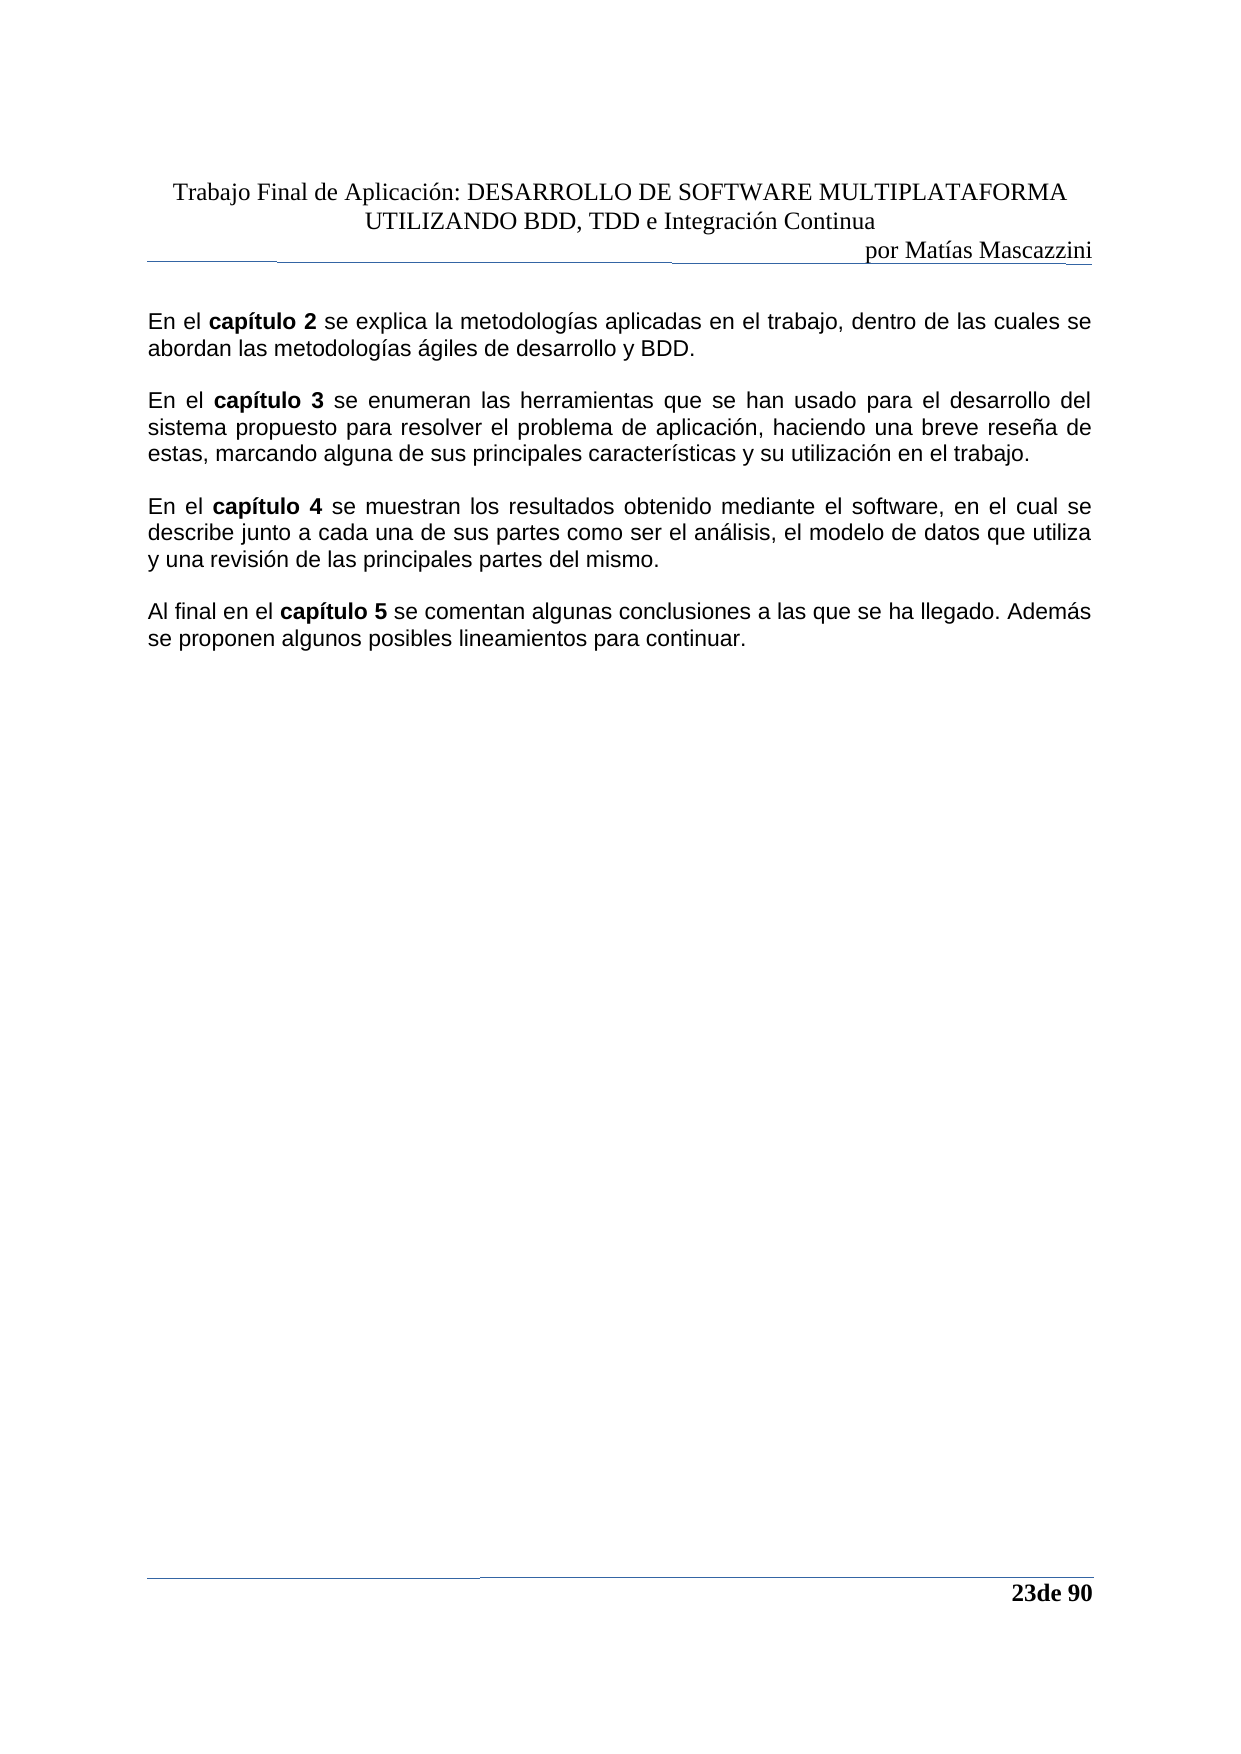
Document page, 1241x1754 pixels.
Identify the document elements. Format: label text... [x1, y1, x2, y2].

text En el capítulo 3 se enumeran las herramientas que se han usado para el desarrollo del sistema propuesto para resolver el problema de aplicación, haciendo una breve reseña de estas, marcando alguna de sus principales características y su utilización en el trabajo. [148, 387, 1093, 466]
text En el capítulo 2 se explica la metodologías aplicadas en el trabajo, dentro de las cuales se abordan las metodologías ágiles de desarrollo y BDD. [148, 308, 1093, 361]
text En el capítulo 4 se muestran los resultados obtenido mediante el software, en el cual se describe junto a cada una de sus partes como ser el análisis, el modelo de datos que utiliza y una revisión de las principales partes del mismo. [148, 493, 1093, 572]
text Al final en el capítulo 5 se comentan algunas conclusiones a las que se ha llegado. Además se proponen algunos posibles lineamientos para continuar. [148, 598, 1093, 651]
